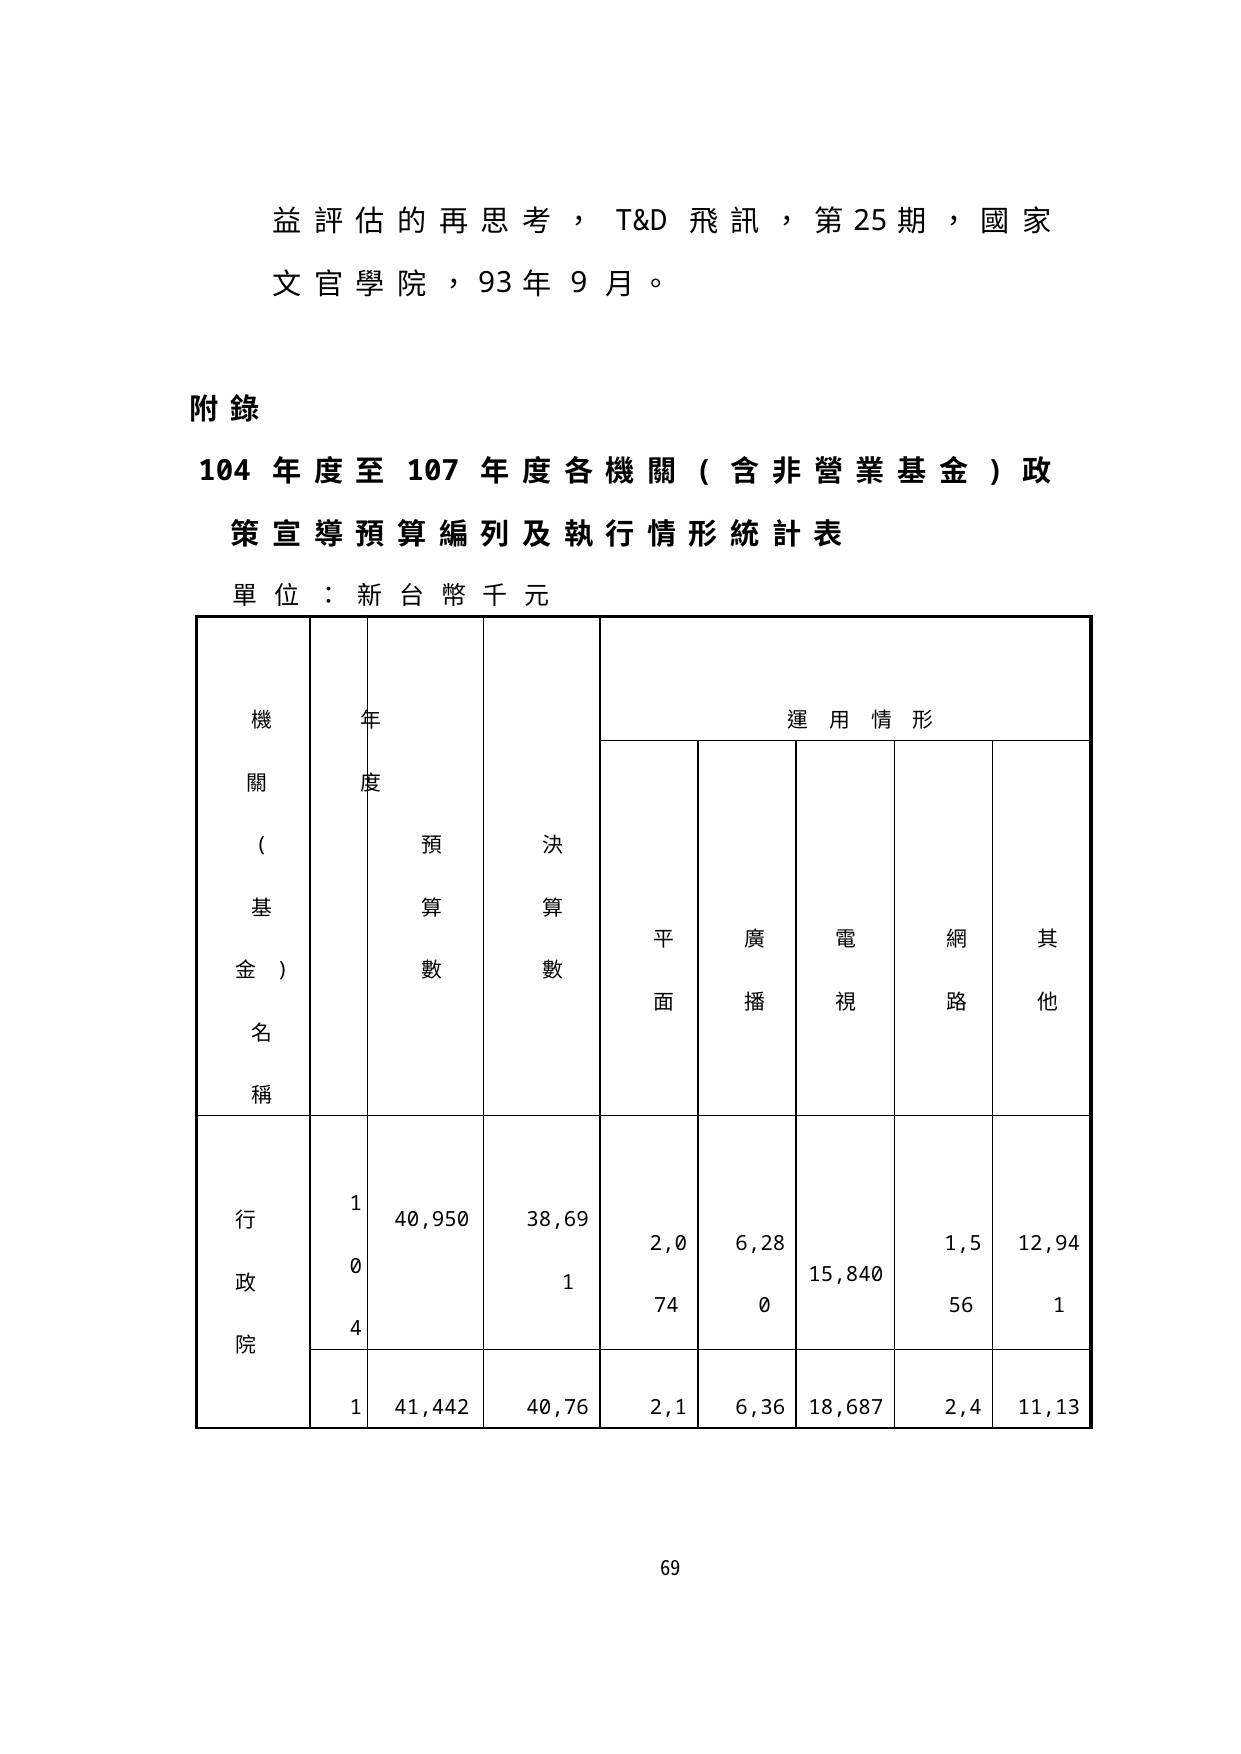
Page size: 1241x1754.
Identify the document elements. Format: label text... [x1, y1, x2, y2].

text 104年度至107年度各機關(含非營業基金)政策宣導預算編列及執行情形統計表 單位：新台幣千元 [183, 427, 1058, 615]
table_cell 104 [311, 1116, 367, 1348]
table_cell 41,442 [368, 1350, 483, 1427]
table_header 預算數 [368, 618, 483, 1115]
table_header 機關(基金)名稱 [198, 618, 309, 1115]
table_header 運用情形 [601, 618, 1089, 740]
table_cell 11,13 [993, 1350, 1089, 1427]
table_cell 18,687 [797, 1350, 894, 1427]
table_cell 40,76 [484, 1350, 599, 1427]
table_cell 40,950 [368, 1116, 483, 1348]
table_cell 2,074 [601, 1116, 697, 1348]
table_cell 2,1 [601, 1350, 697, 1427]
table_cell 行政院 [198, 1116, 309, 1427]
table_header 決算數 [484, 618, 599, 1115]
table_cell 2,4 [895, 1350, 992, 1427]
table_cell 38,691 [484, 1116, 599, 1348]
table_cell 12,941 [993, 1116, 1089, 1348]
table_cell 1,556 [895, 1116, 992, 1348]
table_cell 平面 [601, 741, 697, 1115]
table_cell 15,840 [797, 1116, 894, 1348]
text 附錄 [183, 365, 1058, 427]
table_cell 網路 [895, 741, 992, 1115]
table_cell 6,280 [699, 1116, 795, 1348]
table_cell 廣播 [699, 741, 795, 1115]
table_cell 其他 [993, 741, 1089, 1115]
table_cell 1 [311, 1350, 367, 1427]
text 益評估的再思考，T&D飛訊，第25期，國家文官學院，93年9月。 [183, 177, 1058, 302]
table_cell 6,36 [699, 1350, 795, 1427]
table_cell 電視 [797, 741, 894, 1115]
table_header 年度 [311, 618, 367, 1115]
